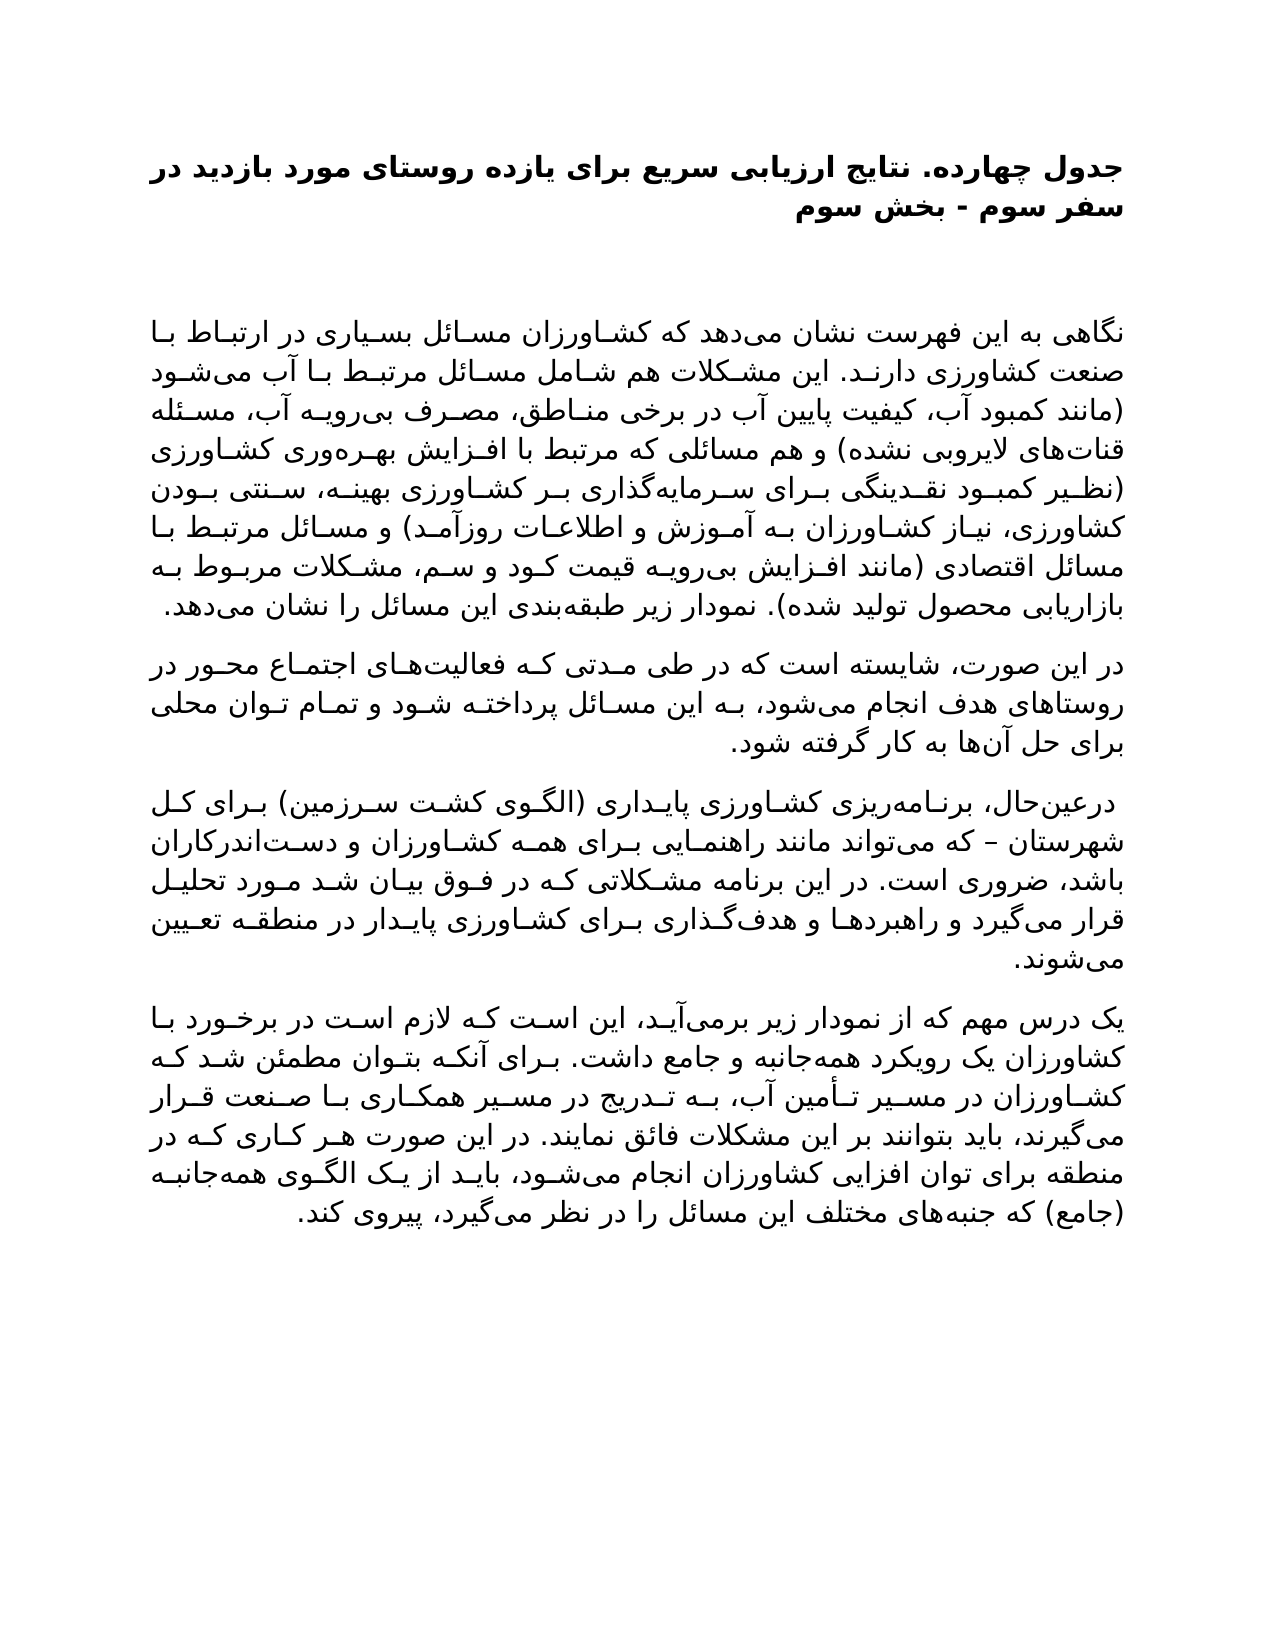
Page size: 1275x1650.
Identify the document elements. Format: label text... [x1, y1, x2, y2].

text در این صورت، شایسته است که در طی مدتی که فعالیت‌های اجتماع محور در روستاهای هدف انجام می‌شود، به این مسائل پرداخته شود و تمام توان محلی برای حل آن‌ها به کار گرفته شود. [150, 648, 1125, 759]
text یک درس مهم که از نمودار زیر برمی‌آید، این است که لازم است در برخورد با کشاورزان یک رویکرد همه‌جانبه و جامع داشت. برای آنکه بتوان مطمئن شد که کشاورزان در مسیر تأمین آب، به تدریج در مسیر همکاری با صنعت قرار می‌گیرند، باید بتوانند بر این مشکلات فائق نمایند. در این صورت هر کاری که در منطقه برای توان افزایی کشاورزان انجام می‌شود، باید از یک الگوی همه‌جانبه (جامع) که جنبه‌های مختلف این مسائل را در نظر می‌گیرد، پیروی کند. [150, 1001, 1125, 1230]
text درعین‌حال، برنامه‌ریزی کشاورزی پایداری (الگوی کشت سرزمین) برای کل شهرستان – که می‌تواند مانند راهنمایی برای همه کشاورزان و دست‌اندرکاران باشد، ضروری است. در این برنامه مشکلاتی که در فوق بیان شد مورد تحلیل قرار می‌گیرد و راهبردها و هدف‌گذاری برای کشاورزی پایدار در منطقه تعیین می‌شوند. [150, 785, 1125, 975]
text نگاهی به این فهرست نشان می‌دهد که کشاورزان مسائل بسیاری در ارتباط با صنعت کشاورزی دارند. این مشکلات هم شامل مسائل مرتبط با آب می‌شود (مانند کمبود آب، کیفیت پایین آب در برخی مناطق، مصرف بی‌رویه آب، مسئله قنات‌های لایروبی نشده) و هم مسائلی که مرتبط با افزایش بهره‌وری کشاورزی (نظیر کمبود نقدینگی برای سرمایه‌گذاری بر کشاورزی بهینه، سنتی بودن کشاورزی، نیاز کشاورزان به آموزش و اطلاعات روزآمد) و مسائل مرتبط با مسائل اقتصادی (مانند افزایش بی‌رویه قیمت کود و سم، مشکلات مربوط به بازاریابی محصول تولید شده). نمودار زیر طبقه‌بندی این مسائل را نشان می‌دهد. [150, 315, 1125, 622]
text جدول چهارده. نتایج ارزیابی سریع برای یازده روستای مورد بازدید در سفر سوم - بخش سوم [150, 150, 1125, 223]
